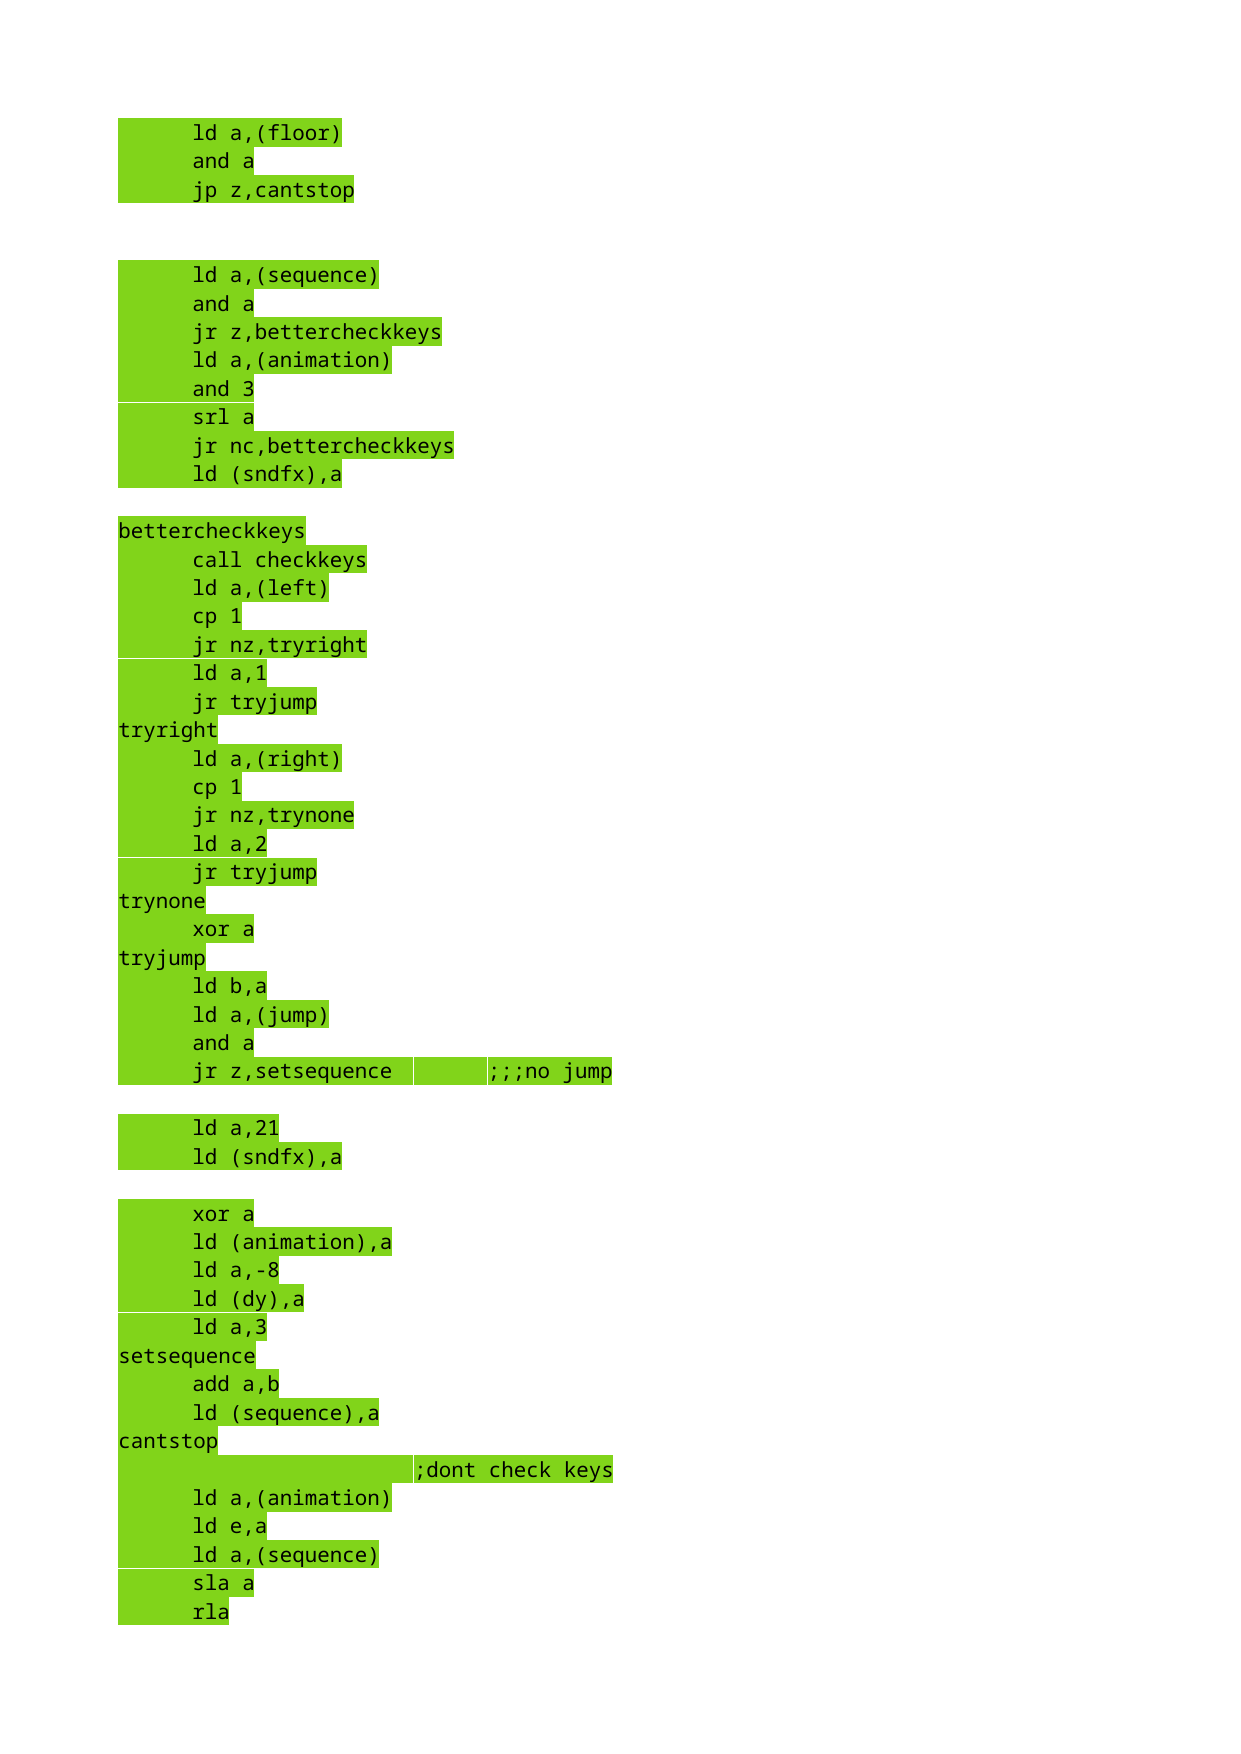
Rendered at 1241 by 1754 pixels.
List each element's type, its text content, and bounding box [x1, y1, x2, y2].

text and a [118, 289, 1122, 317]
text jr nz,tryright [118, 630, 1122, 658]
text ld a,(floor) [118, 118, 1122, 147]
text add a,b [118, 1369, 1122, 1398]
text jp z,cantstop [118, 175, 1122, 203]
text jr nz,trynone [118, 801, 1122, 829]
text ld e,a [118, 1512, 1122, 1540]
text ld a,(animation) [118, 346, 1122, 374]
text ld a,2 [118, 829, 1122, 857]
text ;dont check keys [118, 1455, 1122, 1483]
text rla [118, 1597, 1122, 1625]
text ld a,(sequence) [118, 260, 1122, 289]
text bettercheckkeys [118, 516, 1122, 545]
text ld b,a [118, 971, 1122, 1000]
text setsequence [118, 1341, 1122, 1369]
text jr tryjump [118, 857, 1122, 886]
text ld a,1 [118, 658, 1122, 687]
text tryjump [118, 943, 1122, 971]
text ld (sndfx),a [118, 459, 1122, 488]
text ld a,(sequence) [118, 1540, 1122, 1568]
text cp 1 [118, 772, 1122, 801]
text jr z,bettercheckkeys [118, 317, 1122, 346]
text trynone [118, 886, 1122, 914]
text ld a,-8 [118, 1256, 1122, 1284]
text jr tryjump [118, 687, 1122, 715]
text ld a,(jump) [118, 1000, 1122, 1028]
text ld a,(animation) [118, 1483, 1122, 1512]
text cantstop [118, 1426, 1122, 1455]
text ld (animation),a [118, 1227, 1122, 1256]
text and a [118, 1028, 1122, 1057]
text xor a [118, 914, 1122, 943]
text ld a,21 [118, 1113, 1122, 1142]
text and a [118, 147, 1122, 175]
text ld (sequence),a [118, 1398, 1122, 1426]
text ld a,(left) [118, 573, 1122, 602]
text ld a,3 [118, 1312, 1122, 1341]
text jr z,setsequence ;;;no jump [118, 1057, 1122, 1085]
text xor a [118, 1199, 1122, 1227]
text and 3 [118, 374, 1122, 402]
text ld a,(right) [118, 744, 1122, 772]
text sla a [118, 1568, 1122, 1597]
text tryright [118, 715, 1122, 744]
text ld (dy),a [118, 1284, 1122, 1312]
text call checkkeys [118, 545, 1122, 573]
text jr nc,bettercheckkeys [118, 431, 1122, 459]
text srl a [118, 402, 1122, 431]
text cp 1 [118, 602, 1122, 630]
text ld (sndfx),a [118, 1142, 1122, 1170]
